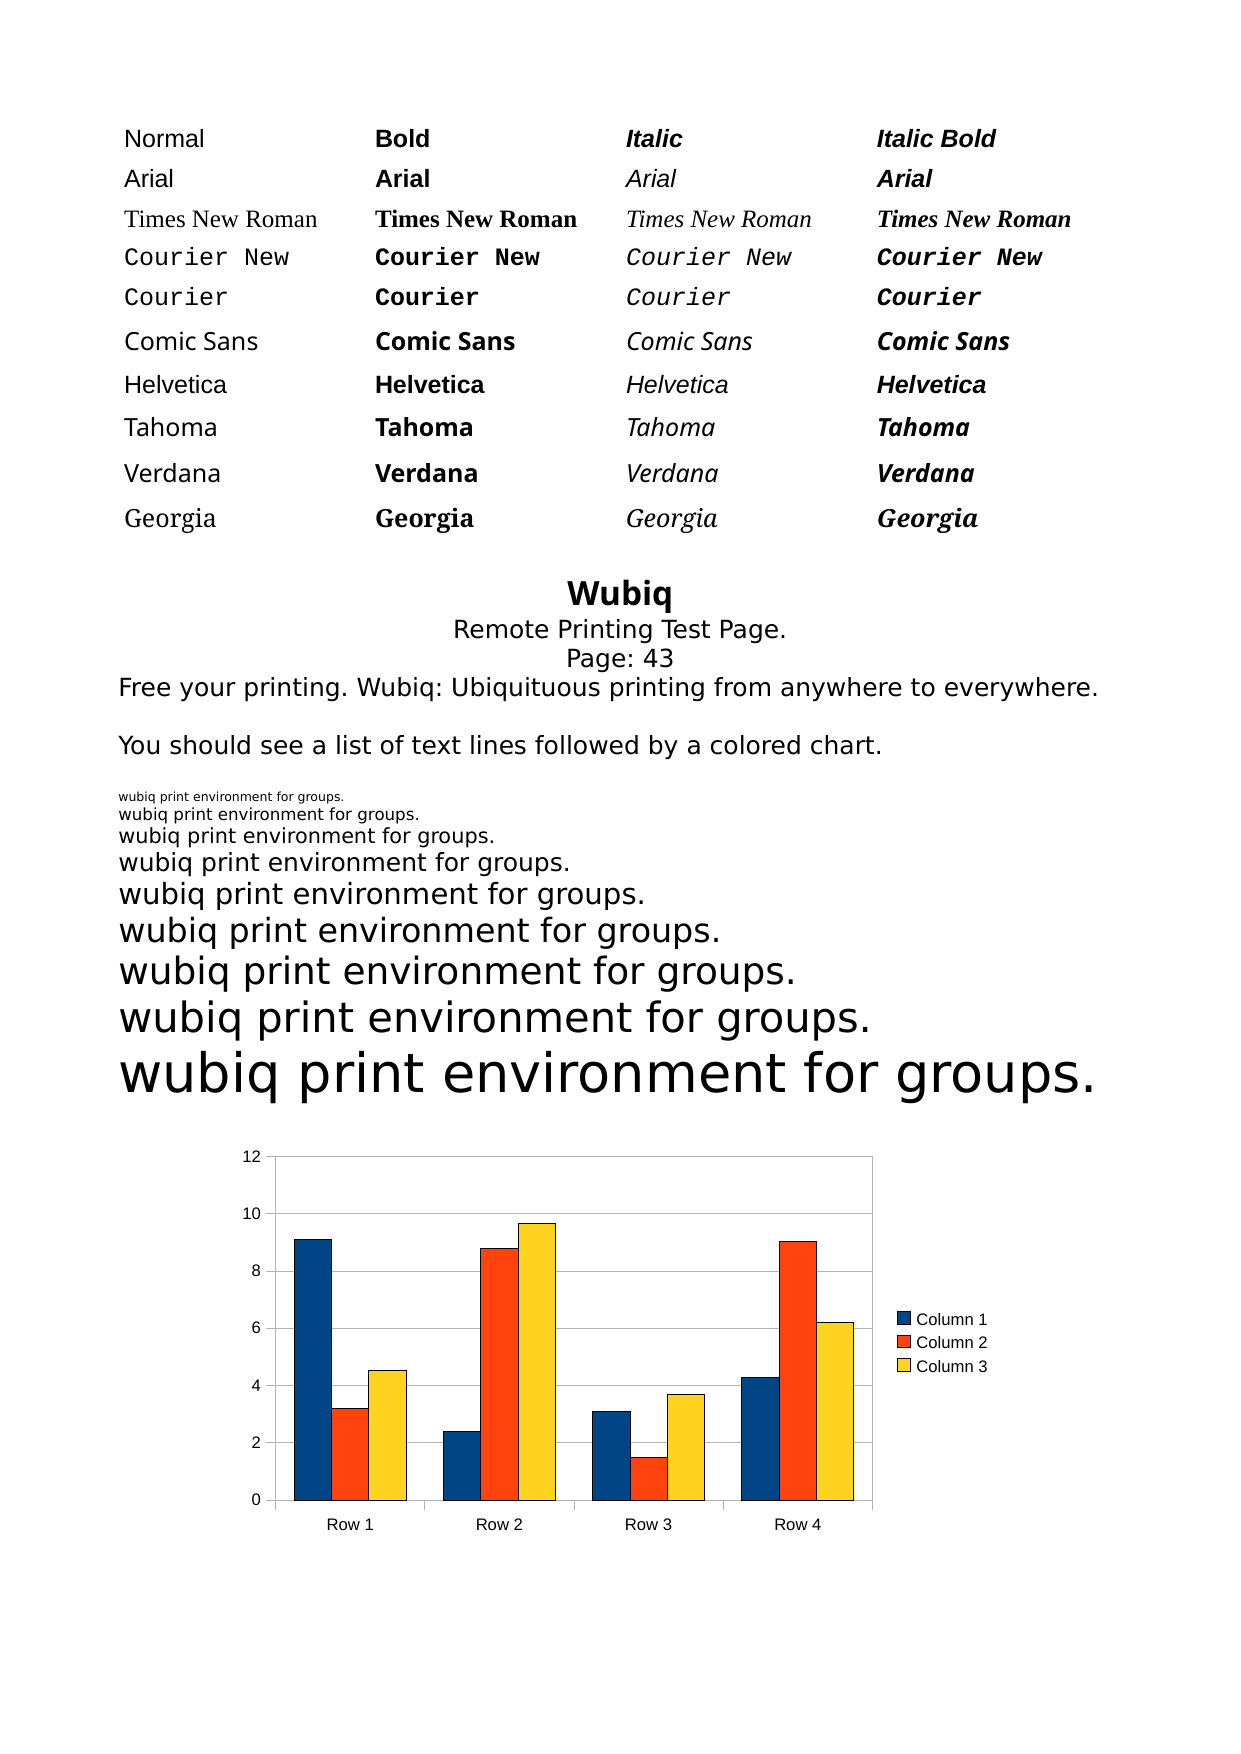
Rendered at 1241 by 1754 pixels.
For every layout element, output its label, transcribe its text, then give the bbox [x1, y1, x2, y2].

table_cell Comic Sans [620, 318, 871, 364]
text wubiq print environment for groups. [118, 877, 1122, 911]
table_header Bold [369, 118, 620, 158]
table_cell Georgia [871, 495, 1122, 541]
table_cell Comic Sans [871, 318, 1122, 364]
table_cell Courier [118, 279, 369, 318]
text You should see a list of text lines followed by a colored chart. [118, 731, 1122, 761]
table_cell Georgia [369, 495, 620, 541]
table_cell Verdana [620, 450, 871, 495]
text wubiq print environment for groups. [118, 824, 1122, 848]
text Page: 29 [118, 644, 1122, 673]
table_cell Times New Roman [871, 199, 1122, 239]
table_header Italic [620, 118, 871, 158]
table_cell Tahoma [620, 404, 871, 449]
text Remote Printing Test Page. [118, 615, 1122, 644]
table_cell Courier New [620, 239, 871, 278]
text wubiq print environment for groups. [118, 1042, 1122, 1105]
table_cell Courier [620, 279, 871, 318]
table_cell Comic Sans [118, 318, 369, 364]
table_cell Tahoma [369, 404, 620, 449]
table_cell Arial [369, 158, 620, 198]
text wubiq print environment for groups. [118, 994, 1122, 1042]
table_cell Verdana [118, 450, 369, 495]
table_cell Tahoma [871, 404, 1122, 449]
table_cell Arial [620, 158, 871, 198]
table_cell Georgia [620, 495, 871, 541]
table_cell Times New Roman [118, 199, 369, 239]
text wubiq print environment for groups. [118, 804, 1122, 824]
table_cell Tahoma [118, 404, 369, 449]
table_cell Courier [369, 279, 620, 318]
table_cell Courier [871, 279, 1122, 318]
table_cell Verdana [871, 450, 1122, 495]
table_cell Helvetica [118, 364, 369, 404]
text Free your printing. Wubiq: Ubiquituous printing from anywhere to everywhere. [118, 673, 1122, 702]
text wubiq print environment for groups. [118, 848, 1122, 877]
table_cell Arial [118, 158, 369, 198]
table_header Normal [118, 118, 369, 158]
table_cell Helvetica [871, 364, 1122, 404]
table_cell Courier New [118, 239, 369, 278]
table_cell Arial [871, 158, 1122, 198]
table_cell Courier New [369, 239, 620, 278]
table_cell Comic Sans [369, 318, 620, 364]
table_cell Verdana [369, 450, 620, 495]
text wubiq print environment for groups. [118, 950, 1122, 994]
table_header Italic Bold [871, 118, 1122, 158]
subtitle Wubiq [118, 569, 1122, 615]
text wubiq print environment for groups. [118, 790, 1122, 804]
table_cell Helvetica [369, 364, 620, 404]
table_cell Times New Roman [369, 199, 620, 239]
table_cell Courier New [871, 239, 1122, 278]
table_cell Helvetica [620, 364, 871, 404]
table_cell Georgia [118, 495, 369, 541]
table_cell Times New Roman [620, 199, 871, 239]
text wubiq print environment for groups. [118, 911, 1122, 950]
